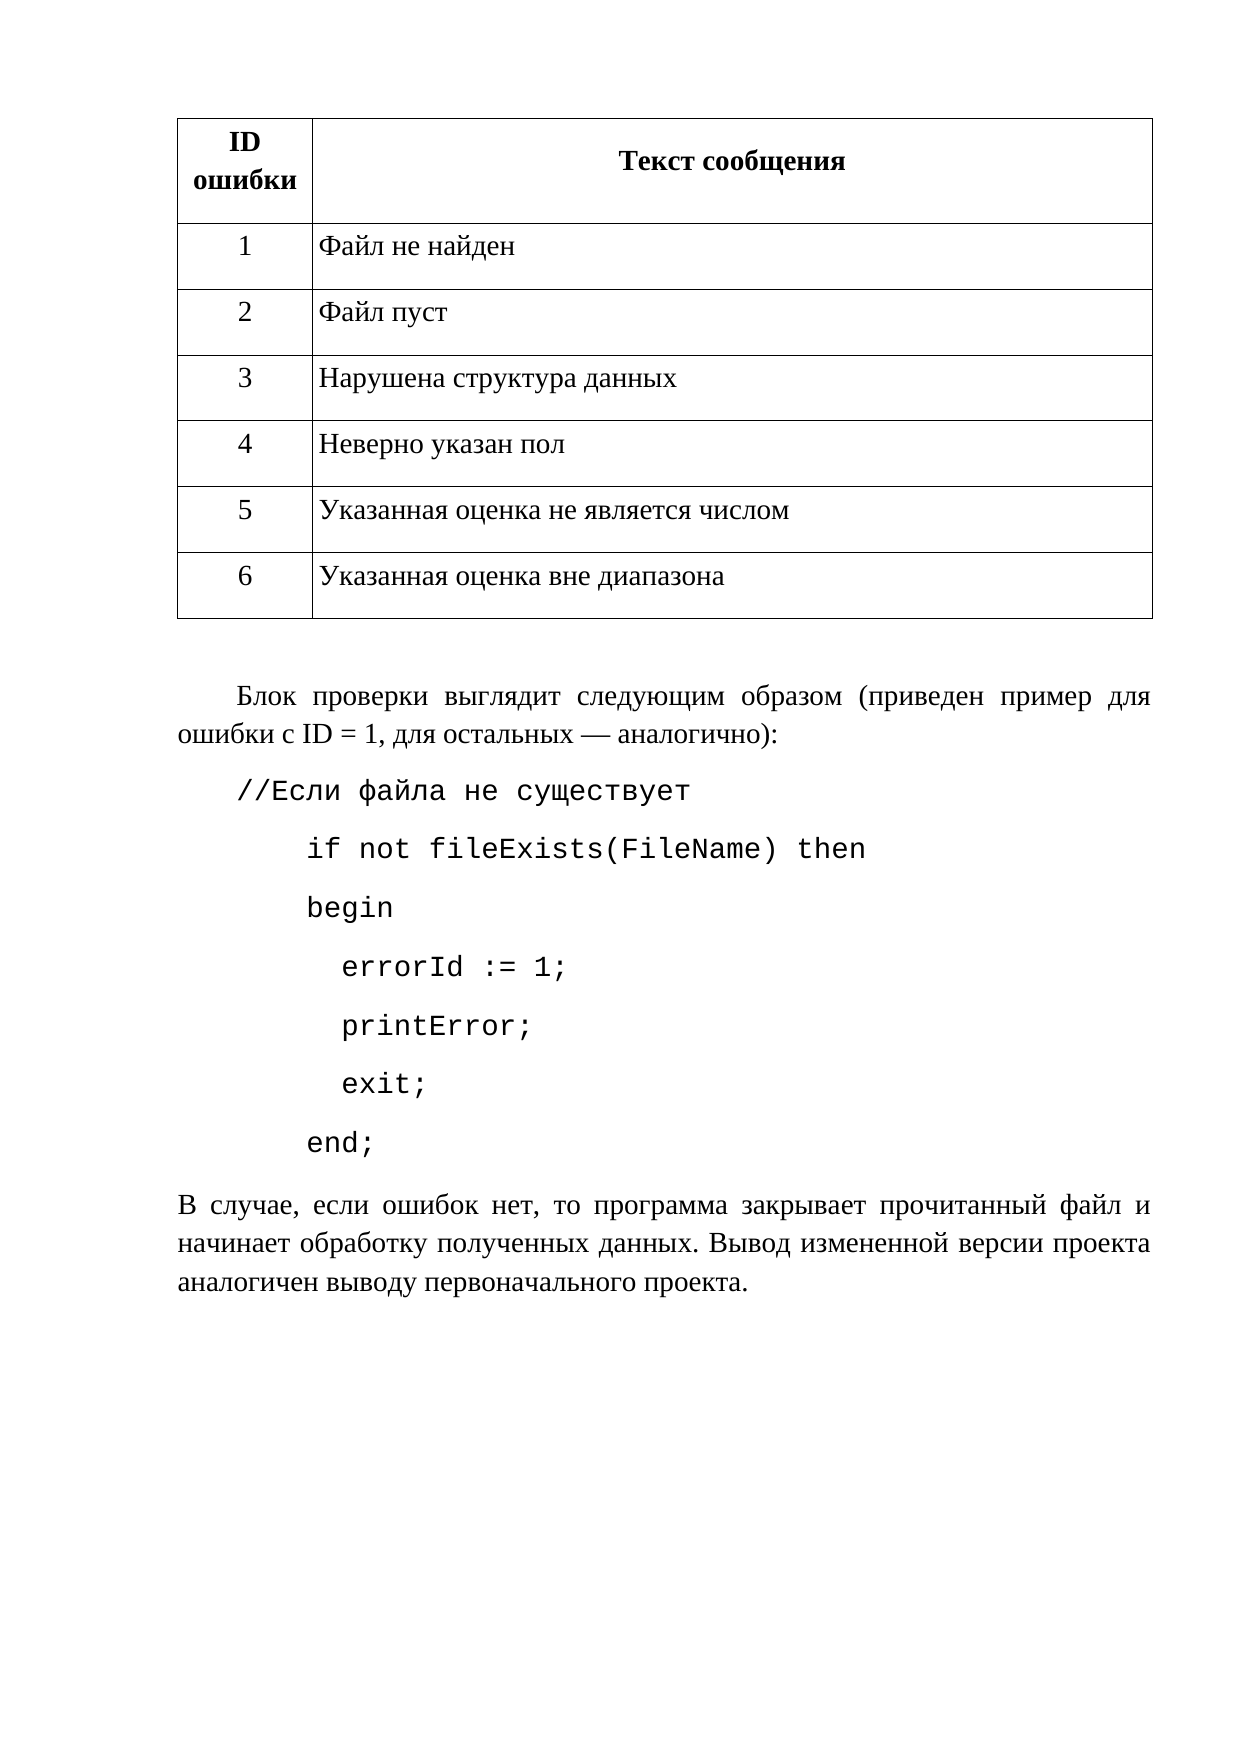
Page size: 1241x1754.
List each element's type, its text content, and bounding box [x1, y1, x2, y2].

table_cell Файл не найден [313, 224, 1152, 288]
table_cell 2 [178, 290, 312, 354]
table_cell Указанная оценка не является числом [313, 487, 1152, 552]
table_cell 4 [178, 421, 312, 486]
table_cell Нарушена структура данных [313, 356, 1152, 420]
table_cell Неверно указан пол [313, 421, 1152, 486]
table_cell 6 [178, 553, 312, 618]
table_cell 5 [178, 487, 312, 552]
text errorId := 1; [177, 952, 1152, 985]
table_cell Указанная оценка вне диапазона [313, 553, 1152, 618]
table_header Текст сообщения [313, 119, 1152, 223]
text //Если файла не существует [177, 776, 1152, 809]
text printError; [177, 1011, 1152, 1044]
text Блок проверки выглядит следующим образом (приведен пример для ошибки с ID = 1, для остальных — аналогично): [177, 678, 1152, 750]
text begin [177, 893, 1152, 926]
text exit; [177, 1069, 1152, 1102]
text end; [177, 1128, 1152, 1161]
table_cell 1 [178, 224, 312, 288]
text if not fileExists(FileName) then [177, 834, 1152, 867]
table_header ID ошибки [178, 119, 312, 223]
text В случае, если ошибок нет, то программа закрывает прочитанный файл и начинает обработку полученных данных. Вывод измененной версии проекта аналогичен выводу первоначального проекта. [177, 1187, 1152, 1297]
table_cell Файл пуст [313, 290, 1152, 354]
table_cell 3 [178, 356, 312, 420]
